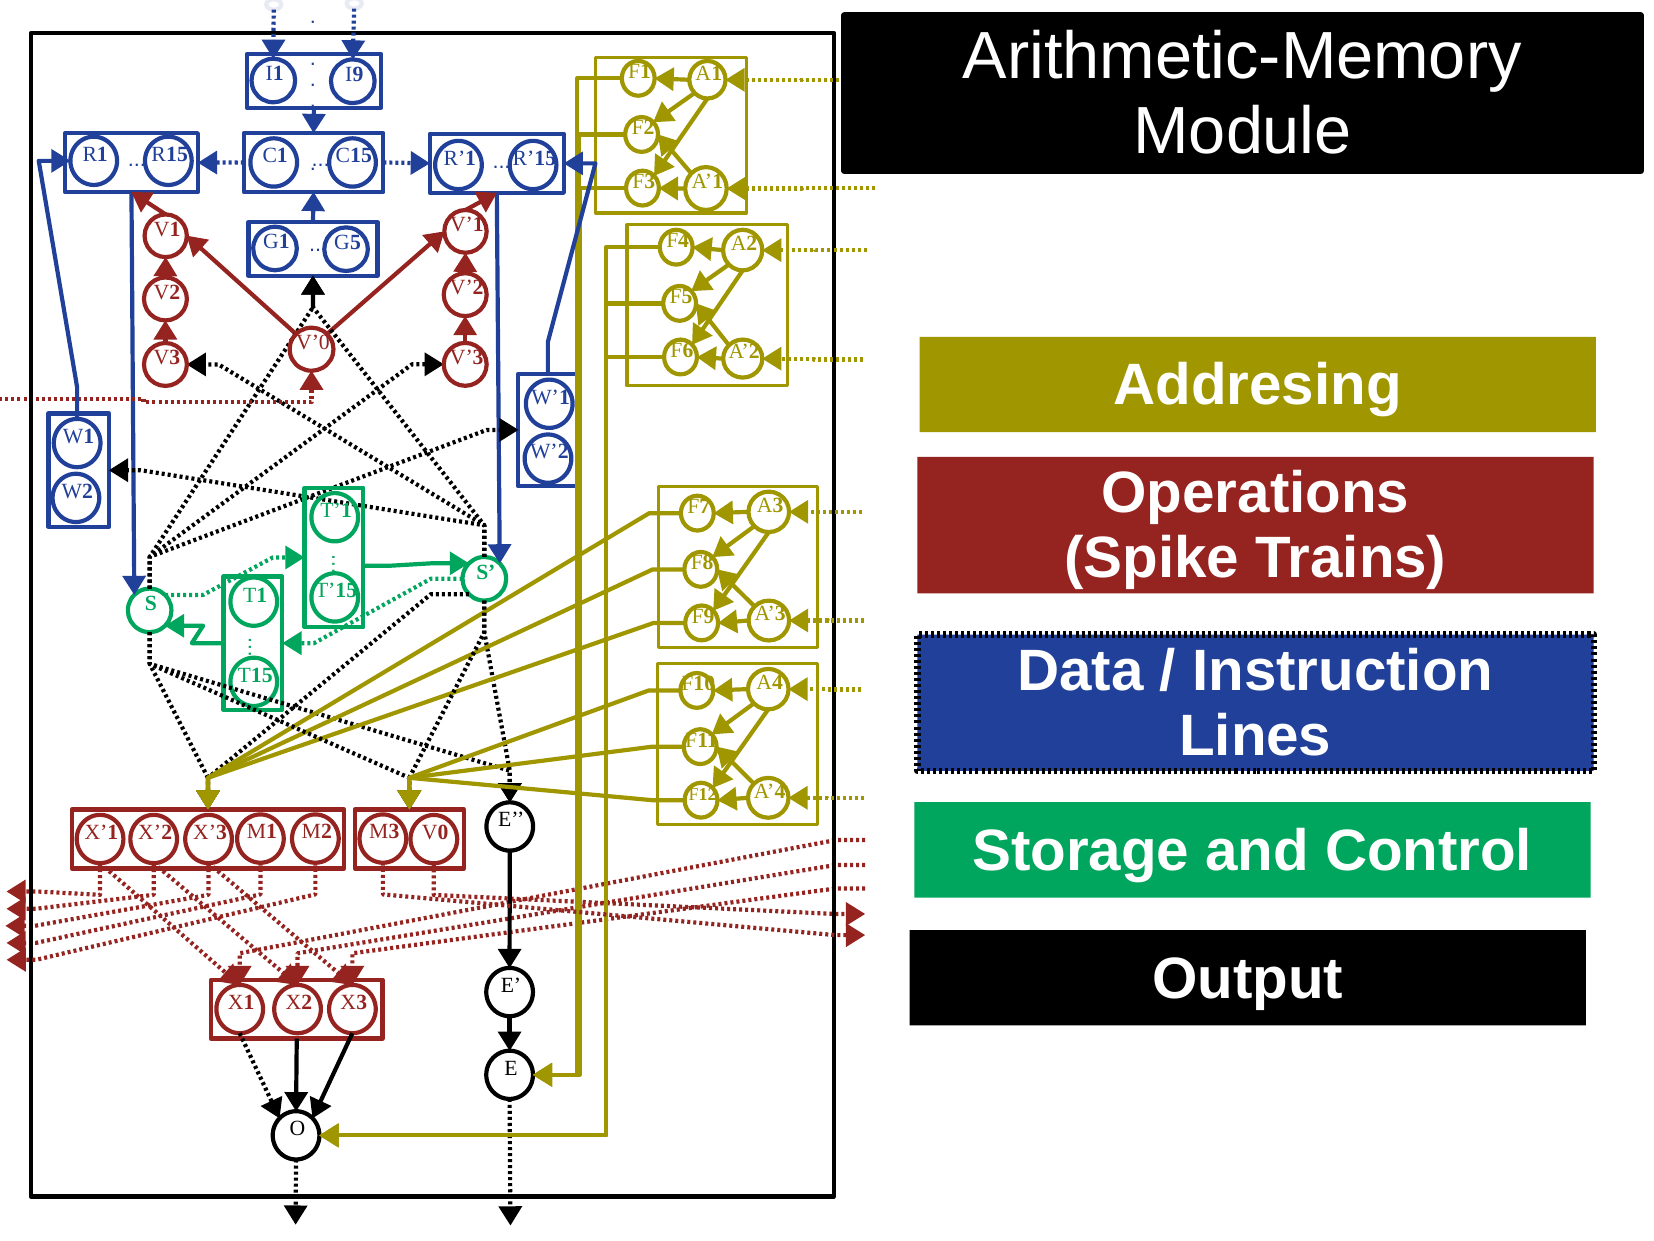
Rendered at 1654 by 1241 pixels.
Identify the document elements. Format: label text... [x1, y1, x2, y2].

text_box G1 [253, 226, 291, 271]
text_box O [272, 1111, 320, 1160]
text_box T’15 [311, 573, 359, 622]
text_box R1 [70, 136, 110, 185]
text_box Output [909, 930, 1586, 1026]
text_box R’15 [526, 140, 557, 190]
text_box … [304, 535, 362, 596]
text_box A3 [748, 491, 789, 532]
text_box E [486, 1050, 533, 1099]
text_box ... [474, 139, 526, 197]
text_box X’3 [185, 814, 232, 863]
text_box Storage and Control [914, 802, 1591, 898]
text_box F8 [684, 551, 718, 587]
text_box F12 [684, 782, 718, 818]
text_box T1 [230, 577, 278, 626]
text_box C15 [345, 138, 376, 187]
text_box W2 [52, 473, 100, 523]
text_box F6 [664, 339, 697, 375]
text_box E’ [486, 967, 533, 1017]
text_box W1 [53, 419, 101, 468]
text_box M1 [237, 814, 284, 863]
text_box I9 [337, 59, 375, 104]
text_box S [127, 588, 172, 633]
text_box F5 [663, 285, 697, 321]
text_box W’1 [525, 379, 573, 428]
text_box A’4 [748, 777, 789, 818]
text_box T’1 [311, 493, 359, 542]
text_box ... [292, 194, 311, 199]
text_box F1 [622, 60, 655, 96]
text_box ... [292, 0, 337, 136]
text_box ... [110, 137, 161, 195]
text_box A’1 [685, 167, 727, 211]
text_box M2 [292, 814, 339, 863]
text_box Operations (Spike Trains) [917, 456, 1594, 594]
text_box F7 [681, 495, 714, 531]
text_box X’2 [130, 814, 178, 863]
text_box A1 [689, 60, 726, 99]
text_box F11 [684, 729, 717, 765]
text_box … [220, 618, 278, 679]
title Arithmetic-Memory Module [844, 15, 1641, 172]
text_box F2 [625, 117, 658, 152]
text_box X1 [216, 985, 264, 1034]
text_box W’2 [524, 434, 572, 483]
text_box R’1 [435, 140, 474, 190]
text_box F9 [685, 605, 718, 641]
text_box V’0 [289, 327, 334, 371]
text_box I1 [251, 58, 292, 103]
text_box G5 [342, 227, 368, 272]
text_box A4 [748, 668, 789, 710]
text_box F3 [626, 170, 659, 206]
text_box V’3 [443, 342, 487, 386]
text_box M3 [359, 814, 407, 863]
text_box ... [316, 194, 337, 199]
text_box F4 [659, 229, 693, 265]
text_box V0 [410, 814, 458, 864]
text_box F10 [680, 672, 714, 708]
text_box A2 [723, 229, 763, 271]
text_box V’1 [444, 210, 487, 253]
text_box X2 [274, 985, 321, 1034]
text_box V3 [143, 342, 187, 386]
text_box V1 [144, 214, 187, 258]
text_box ... [291, 222, 342, 280]
text_box Addresing [919, 336, 1596, 433]
text_box T15 [230, 657, 278, 707]
text_box E’’ [486, 802, 534, 851]
text_box A’2 [723, 339, 763, 378]
text_box X3 [329, 985, 376, 1034]
text_box C1 [250, 138, 298, 187]
text_box S’ [462, 557, 507, 601]
text_box Data / Instruction Lines [917, 634, 1594, 771]
text_box X’1 [76, 814, 124, 863]
text_box A’3 [748, 600, 789, 641]
text_box R15 [161, 136, 192, 185]
text_box ... [293, 137, 345, 190]
text_box V2 [143, 277, 187, 321]
text_box V’2 [443, 273, 487, 317]
